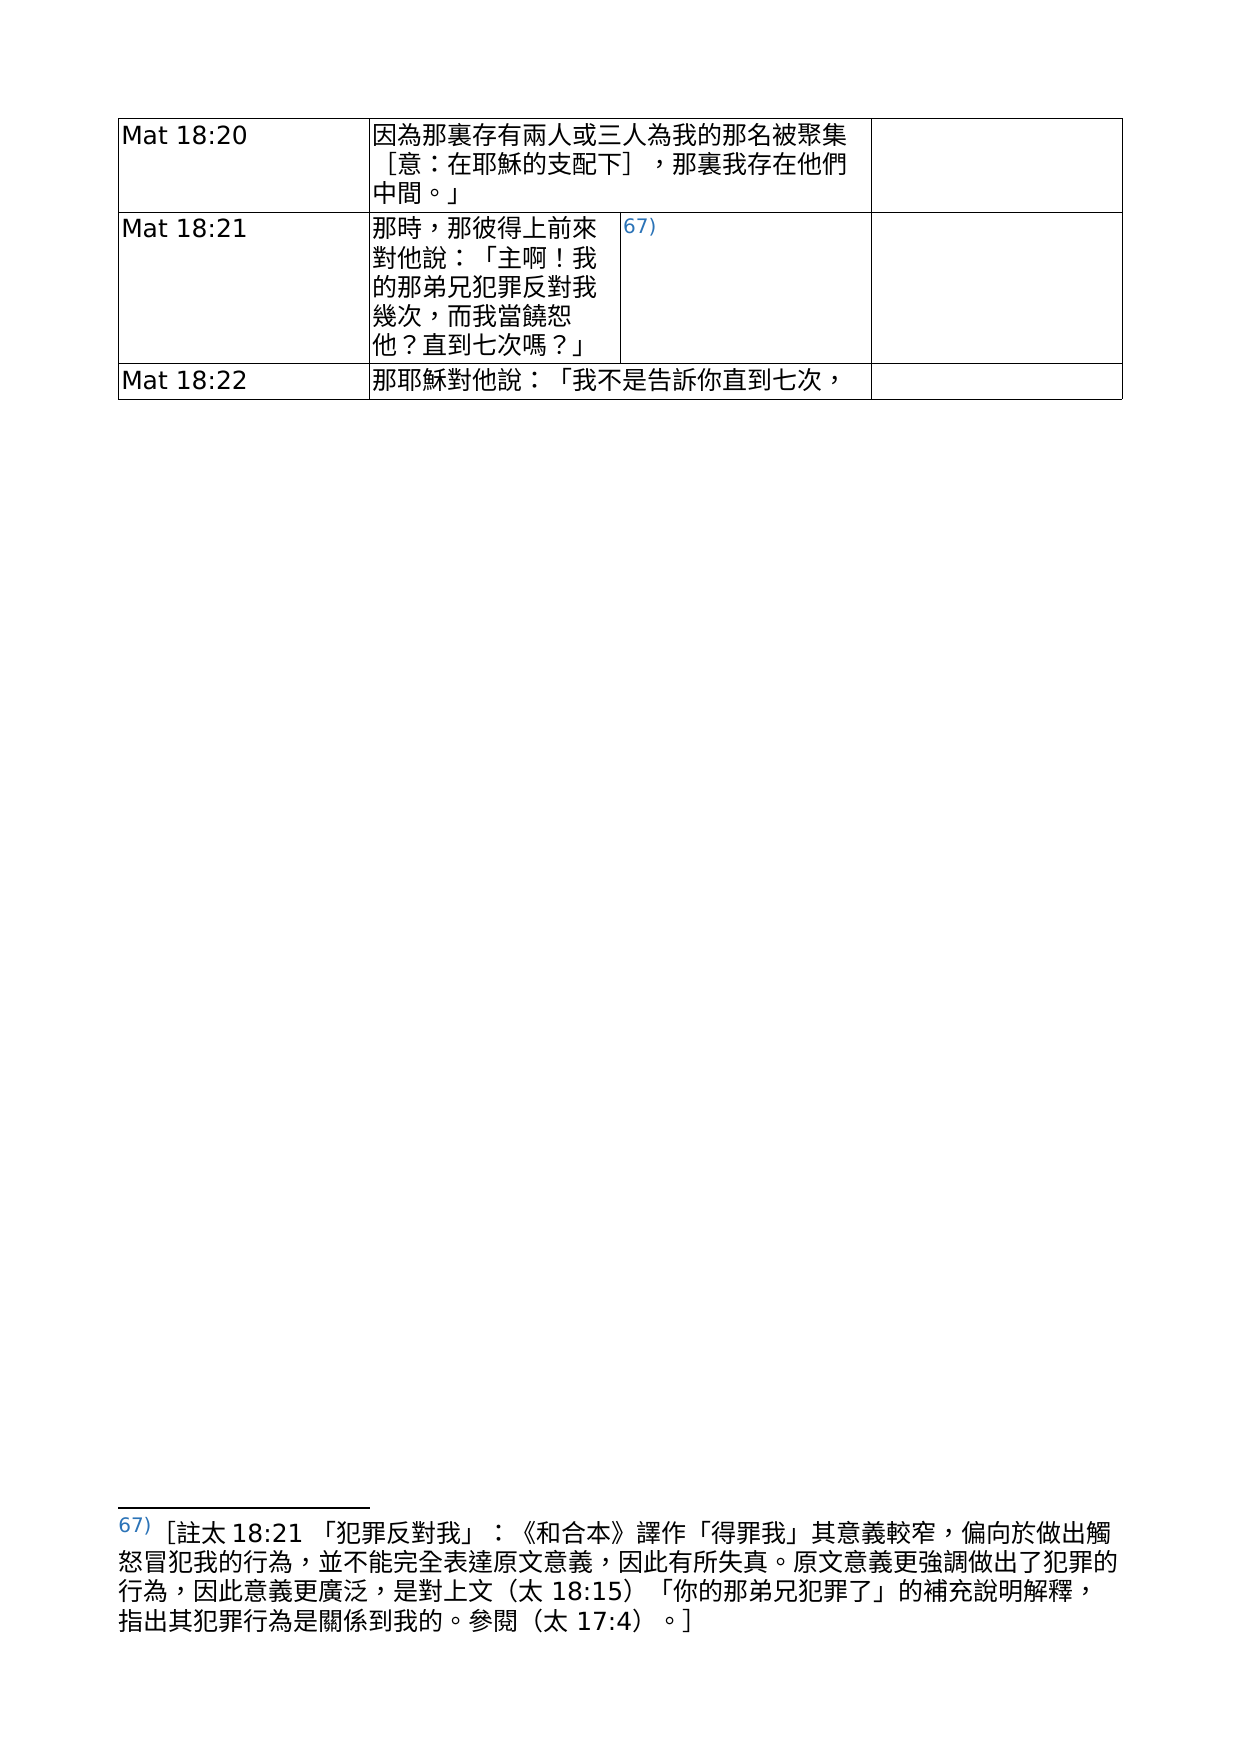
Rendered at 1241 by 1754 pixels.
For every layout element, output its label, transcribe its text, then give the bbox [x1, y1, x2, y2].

table_cell 那耶穌對他說：「我不是告訴你直到七次， [370, 364, 871, 398]
table_cell Mat 18:21 [119, 213, 369, 363]
table_cell [872, 213, 1122, 363]
table_cell [621, 213, 871, 363]
table_cell [872, 119, 1122, 212]
table_cell Mat 18:20 [119, 119, 369, 212]
table_cell [872, 364, 1122, 398]
table_cell Mat 18:22 [119, 364, 369, 398]
table_cell 那時，那彼得上前來對他說：「主啊！我的那弟兄犯罪反對我幾次，而我當饒恕他？直到七次嗎？」 [370, 213, 620, 363]
table_cell 因為那裏存有兩人或三人為我的那名被聚集［意：在耶穌的支配下］，那裏我存在他們中間。」 [370, 119, 871, 212]
